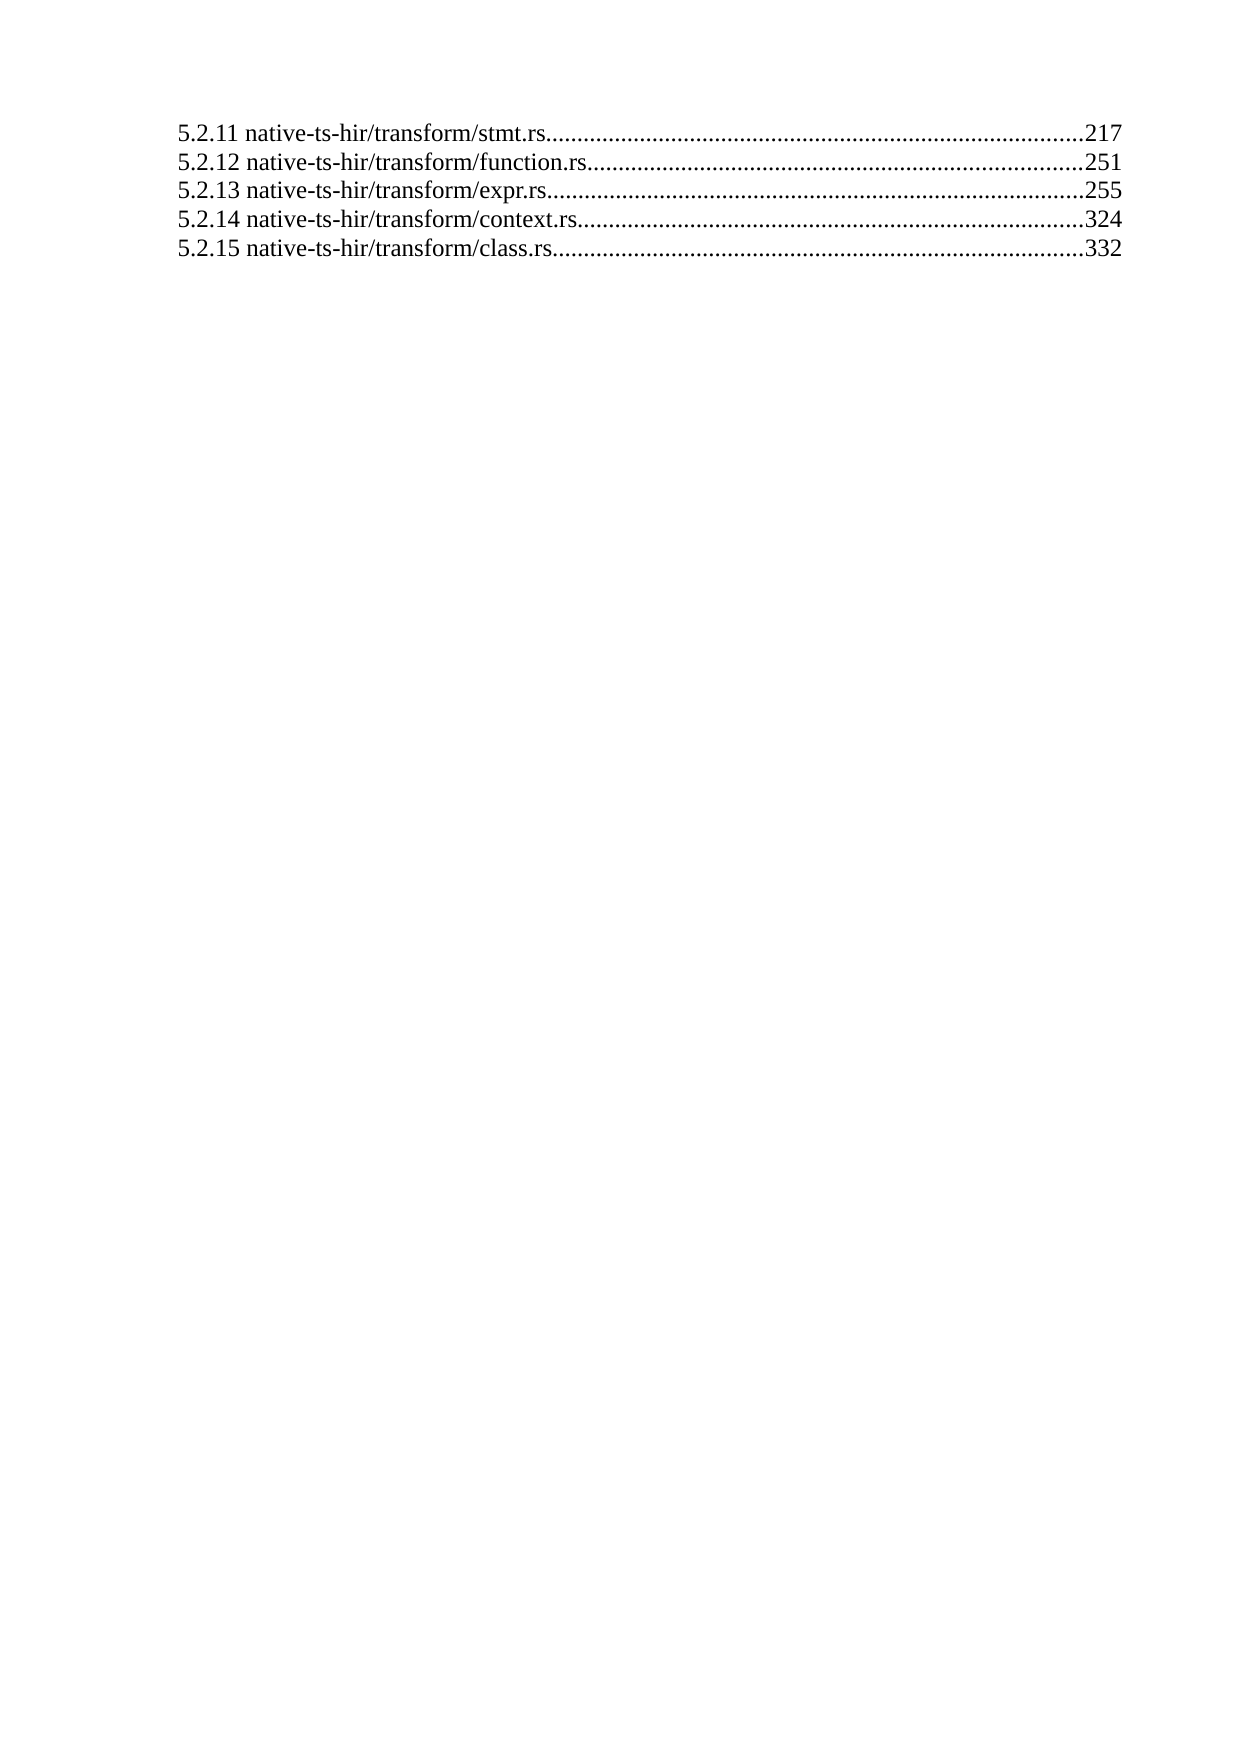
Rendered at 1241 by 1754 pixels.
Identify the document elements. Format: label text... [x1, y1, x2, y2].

text 5.2.12 native-ts-hir/transform/function.rs 251 [177, 147, 1122, 176]
text 5.2.14 native-ts-hir/transform/context.rs 324 [177, 204, 1122, 233]
text 5.2.15 native-ts-hir/transform/class.rs 332 [177, 233, 1122, 262]
text 5.2.11 native-ts-hir/transform/stmt.rs 217 [177, 118, 1122, 147]
text 5.2.13 native-ts-hir/transform/expr.rs 255 [177, 176, 1122, 204]
